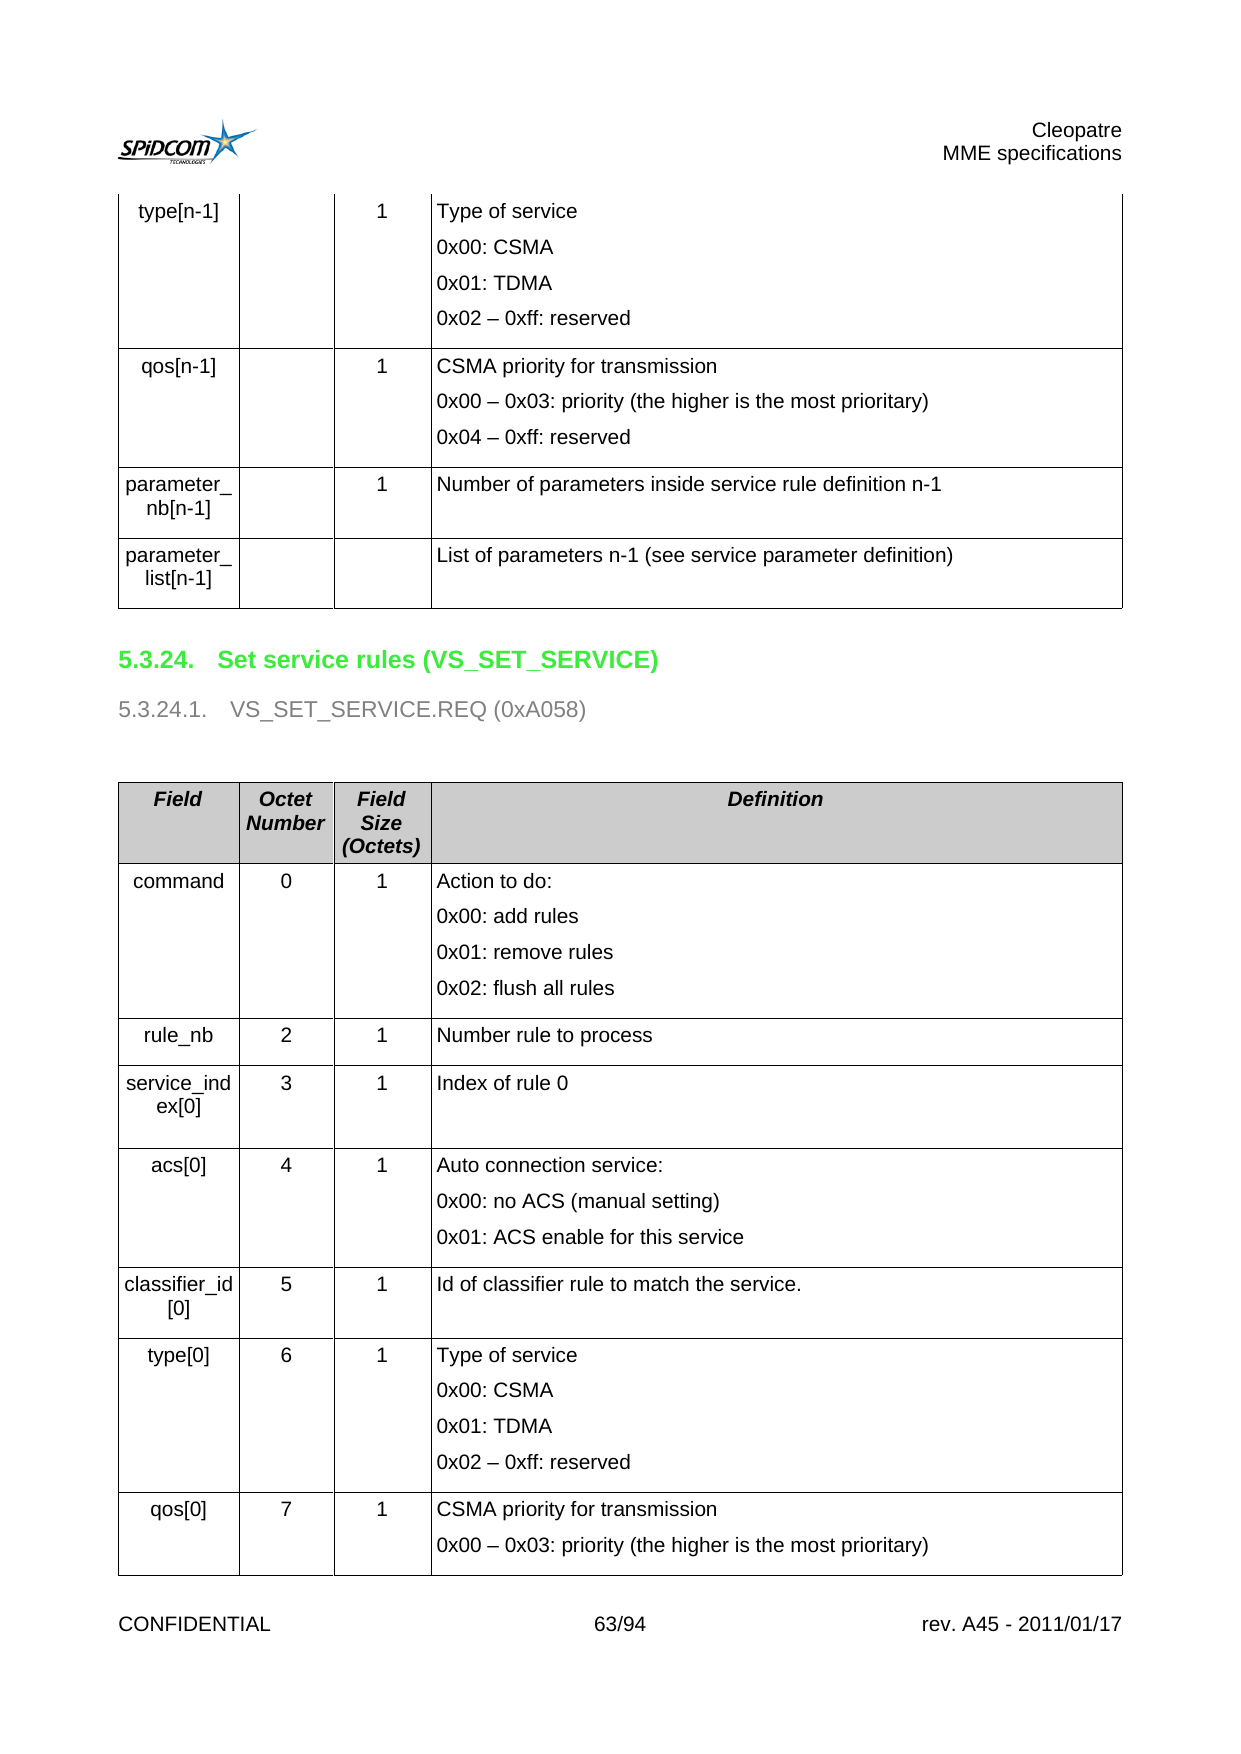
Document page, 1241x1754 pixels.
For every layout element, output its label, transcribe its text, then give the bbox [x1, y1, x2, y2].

table_header Definition [432, 783, 1122, 863]
table_cell 1 [335, 1493, 431, 1575]
subtitle VS_SET_SERVICE.REQ (0xA058) [118, 697, 1122, 723]
table_cell 1 [335, 194, 431, 348]
table_cell 1 [335, 1066, 431, 1148]
table_cell 1 [335, 1149, 431, 1267]
picture [117, 118, 258, 165]
table_cell type[0] [119, 1339, 239, 1492]
table_cell 5 [240, 1268, 333, 1338]
table_cell command [119, 864, 239, 1018]
table_cell Type of service 0x00: CSMA 0x01: TDMA 0x02 – 0xff: reserved [432, 194, 1122, 348]
table_cell Action to do: 0x00: add rules 0x01: remove rules 0x02: flush all rules [432, 864, 1122, 1018]
table_cell qos[n-1] [119, 349, 239, 467]
table_cell [240, 349, 333, 467]
table_cell 7 [240, 1493, 333, 1575]
table_cell 1 [335, 1268, 431, 1338]
table_cell CSMA priority for transmission 0x00 – 0x03: priority (the higher is the most prioritary) 0x04 – 0xff: reserved [432, 349, 1122, 467]
table_header Octet Number [240, 783, 333, 863]
table_cell type[n-1] [119, 194, 239, 348]
table_header Field [119, 783, 239, 863]
table_cell 1 [335, 468, 431, 538]
table_cell Number of parameters inside service rule definition n-1 [432, 468, 1122, 538]
subtitle Set service rules (VS_SET_SERVICE) [118, 646, 1122, 673]
table_cell 1 [335, 864, 431, 1018]
table_cell Auto connection service: 0x00: no ACS (manual setting) 0x01: ACS enable for this service [432, 1149, 1122, 1267]
table_cell Type of service 0x00: CSMA 0x01: TDMA 0x02 – 0xff: reserved [432, 1339, 1122, 1492]
table_cell classifier_id[0] [119, 1268, 239, 1338]
table_cell Number rule to process [432, 1019, 1122, 1065]
table_cell parameter_list[n-1] [119, 539, 239, 608]
table_cell 2 [240, 1019, 333, 1065]
table_cell [240, 468, 333, 538]
table_cell Id of classifier rule to match the service. [432, 1268, 1122, 1338]
table_cell 4 [240, 1149, 333, 1267]
table_cell qos[0] [119, 1493, 239, 1575]
table_cell 6 [240, 1339, 333, 1492]
table_cell rule_nb [119, 1019, 239, 1065]
table_cell parameter_nb[n-1] [119, 468, 239, 538]
table_cell Index of rule 0 [432, 1066, 1122, 1148]
table_cell [335, 539, 431, 608]
table_cell CSMA priority for transmission 0x00 – 0x03: priority (the higher is the most prioritary) [432, 1493, 1122, 1575]
table_cell [240, 539, 333, 608]
table_cell 0 [240, 864, 333, 1018]
table_header Field Size (Octets) [335, 783, 431, 863]
table_cell 1 [335, 349, 431, 467]
table_cell 1 [335, 1019, 431, 1065]
table_cell 1 [335, 1339, 431, 1492]
table_cell acs[0] [119, 1149, 239, 1267]
table_cell [240, 194, 333, 348]
table_cell 3 [240, 1066, 333, 1148]
table_cell service_index[0] [119, 1066, 239, 1148]
table_cell List of parameters n-1 (see service parameter definition) [432, 539, 1122, 608]
